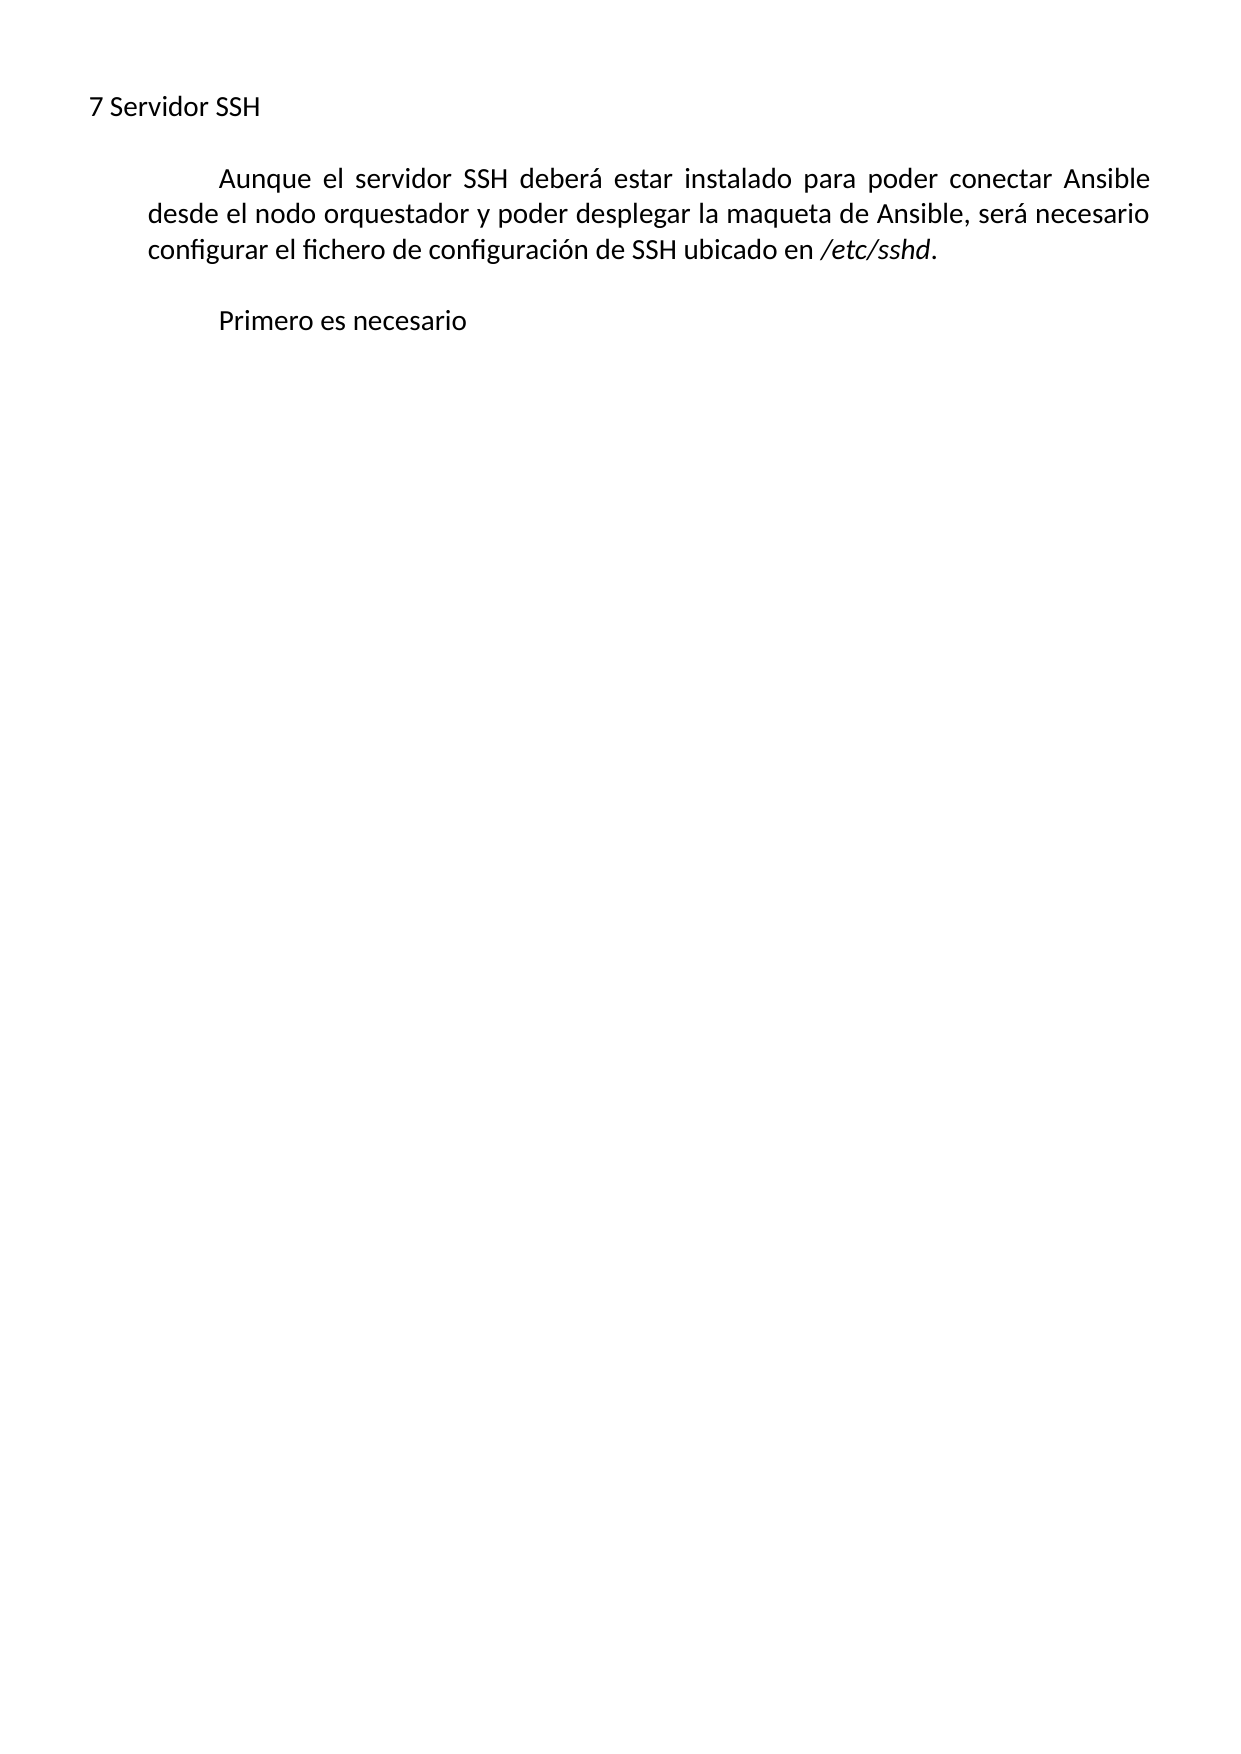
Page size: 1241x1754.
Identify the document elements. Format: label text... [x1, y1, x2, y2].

text Aunque el servidor SSH deberá estar instalado para poder conectar Ansible desde el nodo orquestador y poder desplegar la maqueta de Ansible, será necesario configurar el fichero de configuración de SSH ubicado en /etc/sshd. [148, 160, 1152, 267]
list 7 Servidor SSH [88, 88, 1152, 124]
text Primero es necesario [148, 302, 1152, 338]
